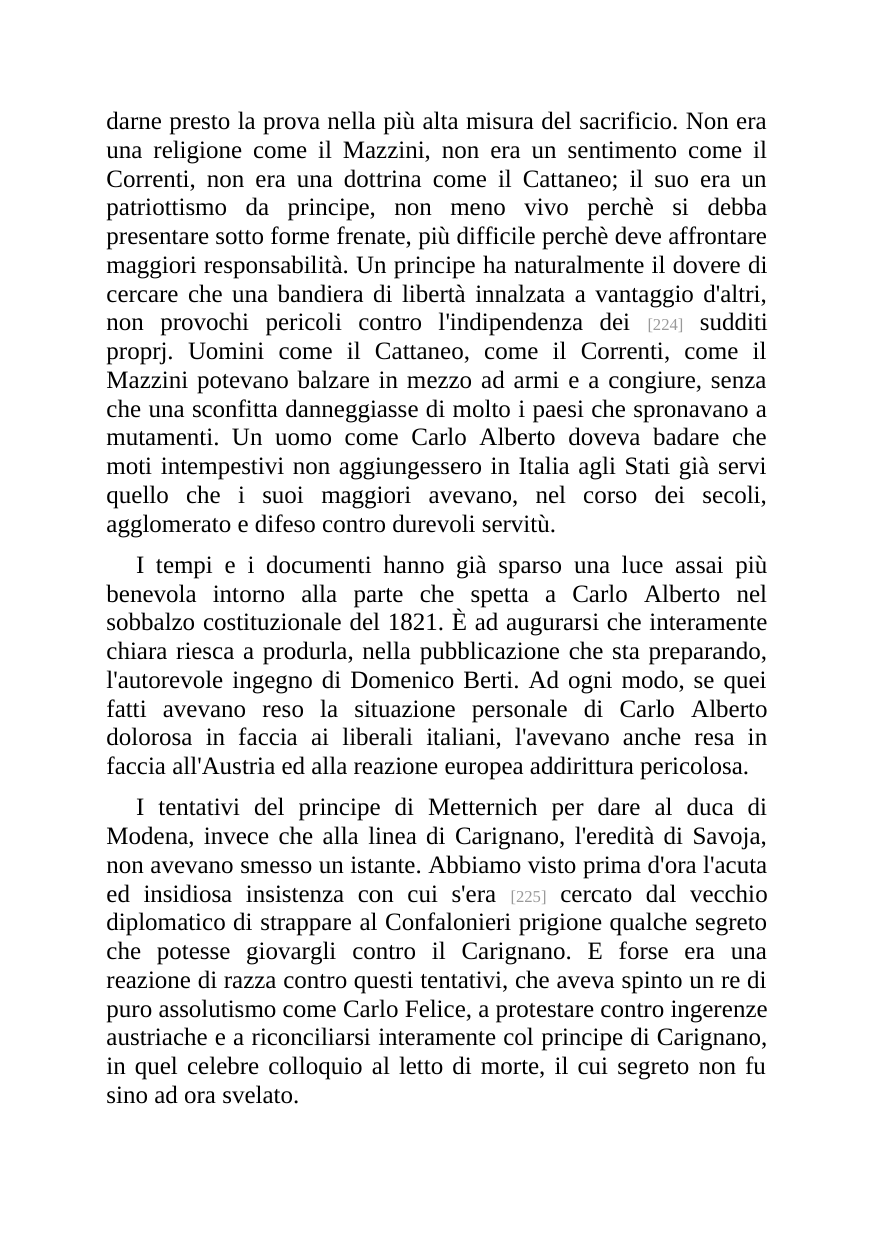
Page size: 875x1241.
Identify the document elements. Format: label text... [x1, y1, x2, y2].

text I tentativi del principe di Metternich per dare al duca di Modena, invece che alla linea di Carignano, l'eredità di Savoja, non avevano smesso un istante. Abbiamo visto prima d'ora l'acuta ed insidiosa insistenza con cui s'era [225] cercato dal vecchio diplomatico di strappare al Confalonieri prigione qualche segreto che potesse giovargli contro il Carignano. E forse era una reazione di razza contro questi tentativi, che aveva spinto un re di puro assolutismo come Carlo Felice, a protestare contro ingerenze austriache e a riconciliarsi interamente col principe di Carignano, in quel celebre colloquio al letto di morte, il cui segreto non fu sino ad ora svelato. [106, 792, 768, 1109]
text I tempi e i documenti hanno già sparso una luce assai più benevola intorno alla parte che spetta a Carlo Alberto nel sobbalzo costituzionale del 1821. È ad augurarsi che interamente chiara riesca a produrla, nella pubblicazione che sta preparando, l'autorevole ingegno di Domenico Berti. Ad ogni modo, se quei fatti avevano reso la situazione personale di Carlo Alberto dolorosa in faccia ai liberali italiani, l'avevano anche resa in faccia all'Austria ed alla reazione europea addirittura pericolosa. [106, 550, 768, 780]
text darne presto la prova nella più alta misura del sacrificio. Non era una religione come il Mazzini, non era un sentimento come il Correnti, non era una dottrina come il Cattaneo; il suo era un patriottismo da principe, non meno vivo perchè si debba presentare sotto forme frenate, più difficile perchè deve affrontare maggiori responsabilità. Un principe ha naturalmente il dovere di cercare che una bandiera di libertà innalzata a vantaggio d'altri, non provochi pericoli contro l'indipendenza dei [224] sudditi proprj. Uomini come il Cattaneo, come il Correnti, come il Mazzini potevano balzare in mezzo ad armi e a congiure, senza che una sconfitta danneggiasse di molto i paesi che spronavano a mutamenti. Un uomo come Carlo Alberto doveva badare che moti intempestivi non aggiungessero in Italia agli Stati già servi quello che i suoi maggiori avevano, nel corso dei secoli, agglomerato e difeso contro durevoli servitù. [106, 106, 768, 537]
